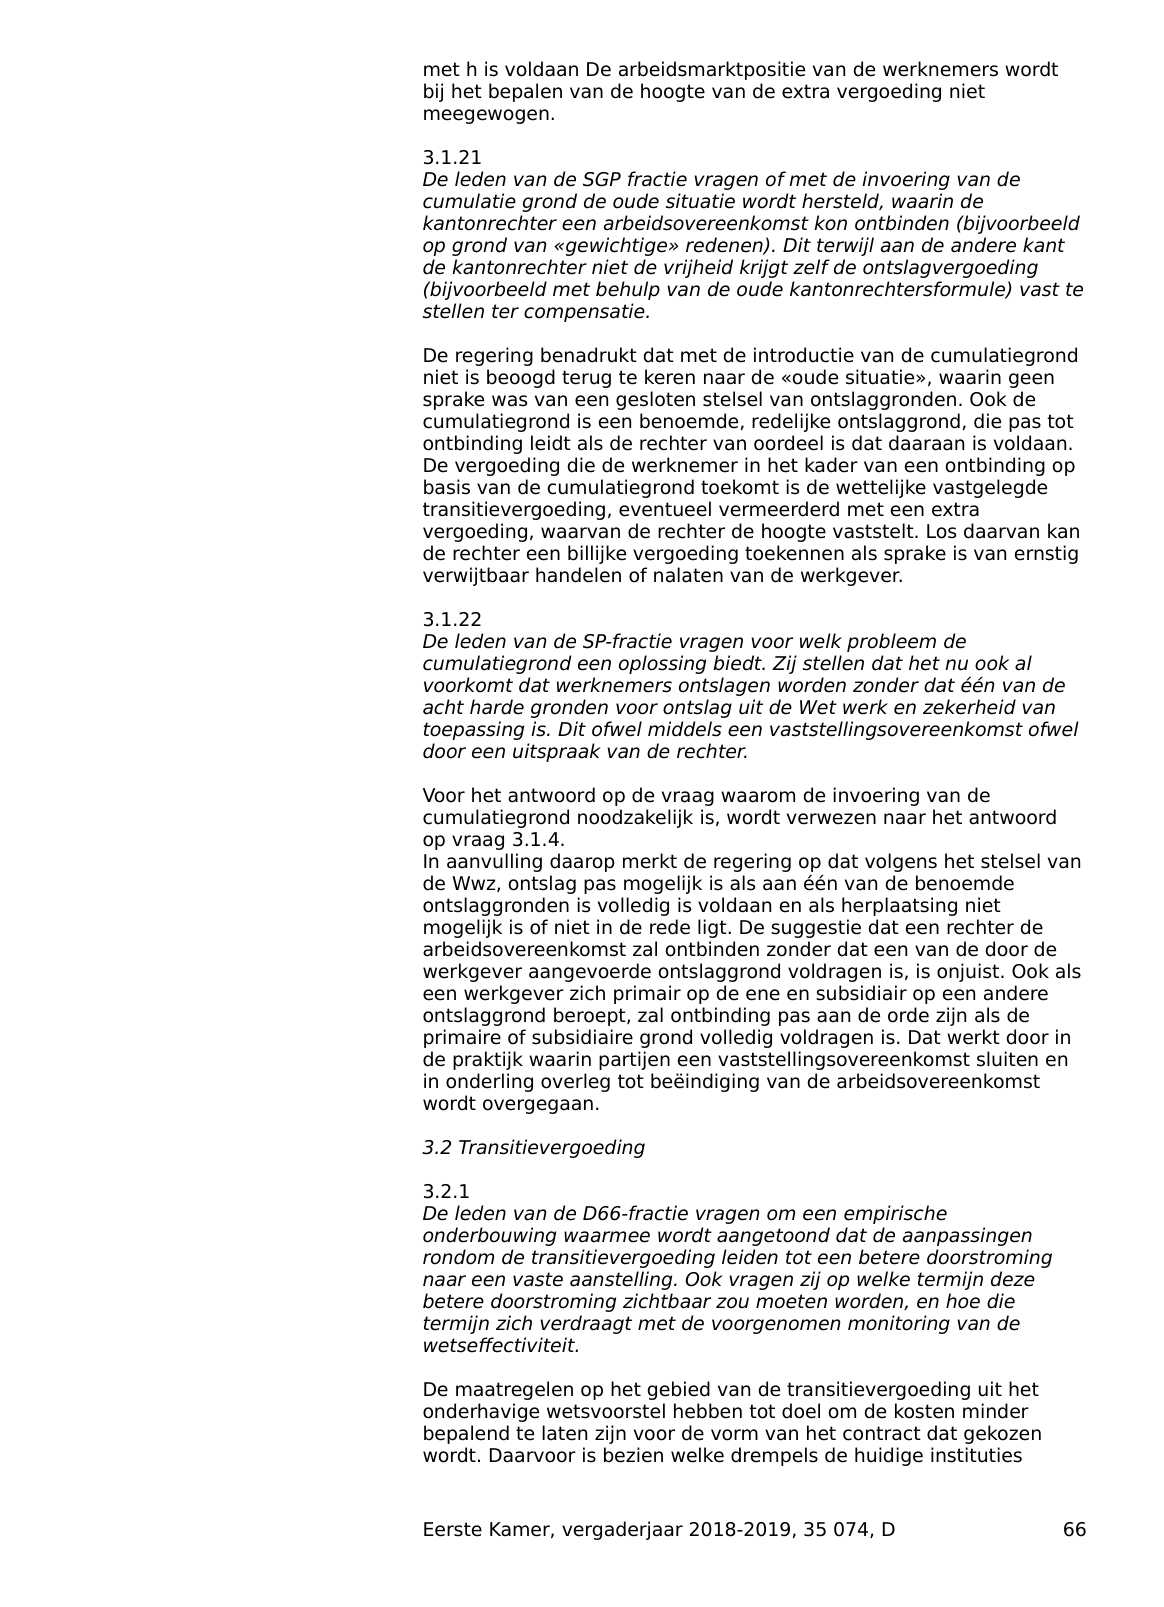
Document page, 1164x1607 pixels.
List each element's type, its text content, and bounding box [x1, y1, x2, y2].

text 3.1.21 [422, 147, 1087, 169]
text 3.1.22 [422, 609, 1087, 631]
text De leden van de SP-fractie vragen voor welk probleem de cumulatiegrond een oplossing biedt. Zij stellen dat het nu ook al voorkomt dat werknemers ontslagen worden zonder dat één van de acht harde gronden voor ontslag uit de Wet werk en zekerheid van toepassing is. Dit ofwel middels een vaststellingsovereenkomst ofwel door een uitspraak van de rechter. [422, 631, 1087, 763]
text De maatregelen op het gebied van de transitievergoeding uit het onderhavige wetsvoorstel hebben tot doel om de kosten minder bepalend te laten zijn voor de vorm van het contract dat gekozen wordt. Daarvoor is bezien welke drempels de huidige instituties [422, 1379, 1087, 1467]
text Voor het antwoord op de vraag waarom de invoering van de cumulatiegrond noodzakelijk is, wordt verwezen naar het antwoord op vraag 3.1.4. [422, 785, 1087, 851]
subtitle 3.2 Transitievergoeding [422, 1137, 1087, 1159]
text met h is voldaan De arbeidsmarktpositie van de werknemers wordt bij het bepalen van de hoogte van de extra vergoeding niet meegewogen. [422, 59, 1087, 125]
text De leden van de SGP fractie vragen of met de invoering van de cumulatie grond de oude situatie wordt hersteld, waarin de kantonrechter een arbeidsovereenkomst kon ontbinden (bijvoorbeeld op grond van «gewichtige» redenen). Dit terwijl aan de andere kant de kantonrechter niet de vrijheid krijgt zelf de ontslagvergoeding (bijvoorbeeld met behulp van de oude kantonrechtersformule) vast te stellen ter compensatie. [422, 169, 1087, 323]
text In aanvulling daarop merkt de regering op dat volgens het stelsel van de Wwz, ontslag pas mogelijk is als aan één van de benoemde ontslaggronden is volledig is voldaan en als herplaatsing niet mogelijk is of niet in de rede ligt. De suggestie dat een rechter de arbeidsovereenkomst zal ontbinden zonder dat een van de door de werkgever aangevoerde ontslaggrond voldragen is, is onjuist. Ook als een werkgever zich primair op de ene en subsidiair op een andere ontslaggrond beroept, zal ontbinding pas aan de orde zijn als de primaire of subsidiaire grond volledig voldragen is. Dat werkt door in de praktijk waarin partijen een vaststellingsovereenkomst sluiten en in onderling overleg tot beëindiging van de arbeidsovereenkomst wordt overgegaan. [422, 851, 1087, 1115]
text 3.2.1 [422, 1181, 1087, 1203]
text De leden van de D66-fractie vragen om een empirische onderbouwing waarmee wordt aangetoond dat de aanpassingen rondom de transitievergoeding leiden tot een betere doorstroming naar een vaste aanstelling. Ook vragen zij op welke termijn deze betere doorstroming zichtbaar zou moeten worden, en hoe die termijn zich verdraagt met de voorgenomen monitoring van de wetseffectiviteit. [422, 1203, 1087, 1357]
text De regering benadrukt dat met de introductie van de cumulatiegrond niet is beoogd terug te keren naar de «oude situatie», waarin geen sprake was van een gesloten stelsel van ontslaggronden. Ook de cumulatiegrond is een benoemde, redelijke ontslaggrond, die pas tot ontbinding leidt als de rechter van oordeel is dat daaraan is voldaan. De vergoeding die de werknemer in het kader van een ontbinding op basis van de cumulatiegrond toekomt is de wettelijke vastgelegde transitievergoeding, eventueel vermeerderd met een extra vergoeding, waarvan de rechter de hoogte vaststelt. Los daarvan kan de rechter een billijke vergoeding toekennen als sprake is van ernstig verwijtbaar handelen of nalaten van de werkgever. [422, 345, 1087, 587]
